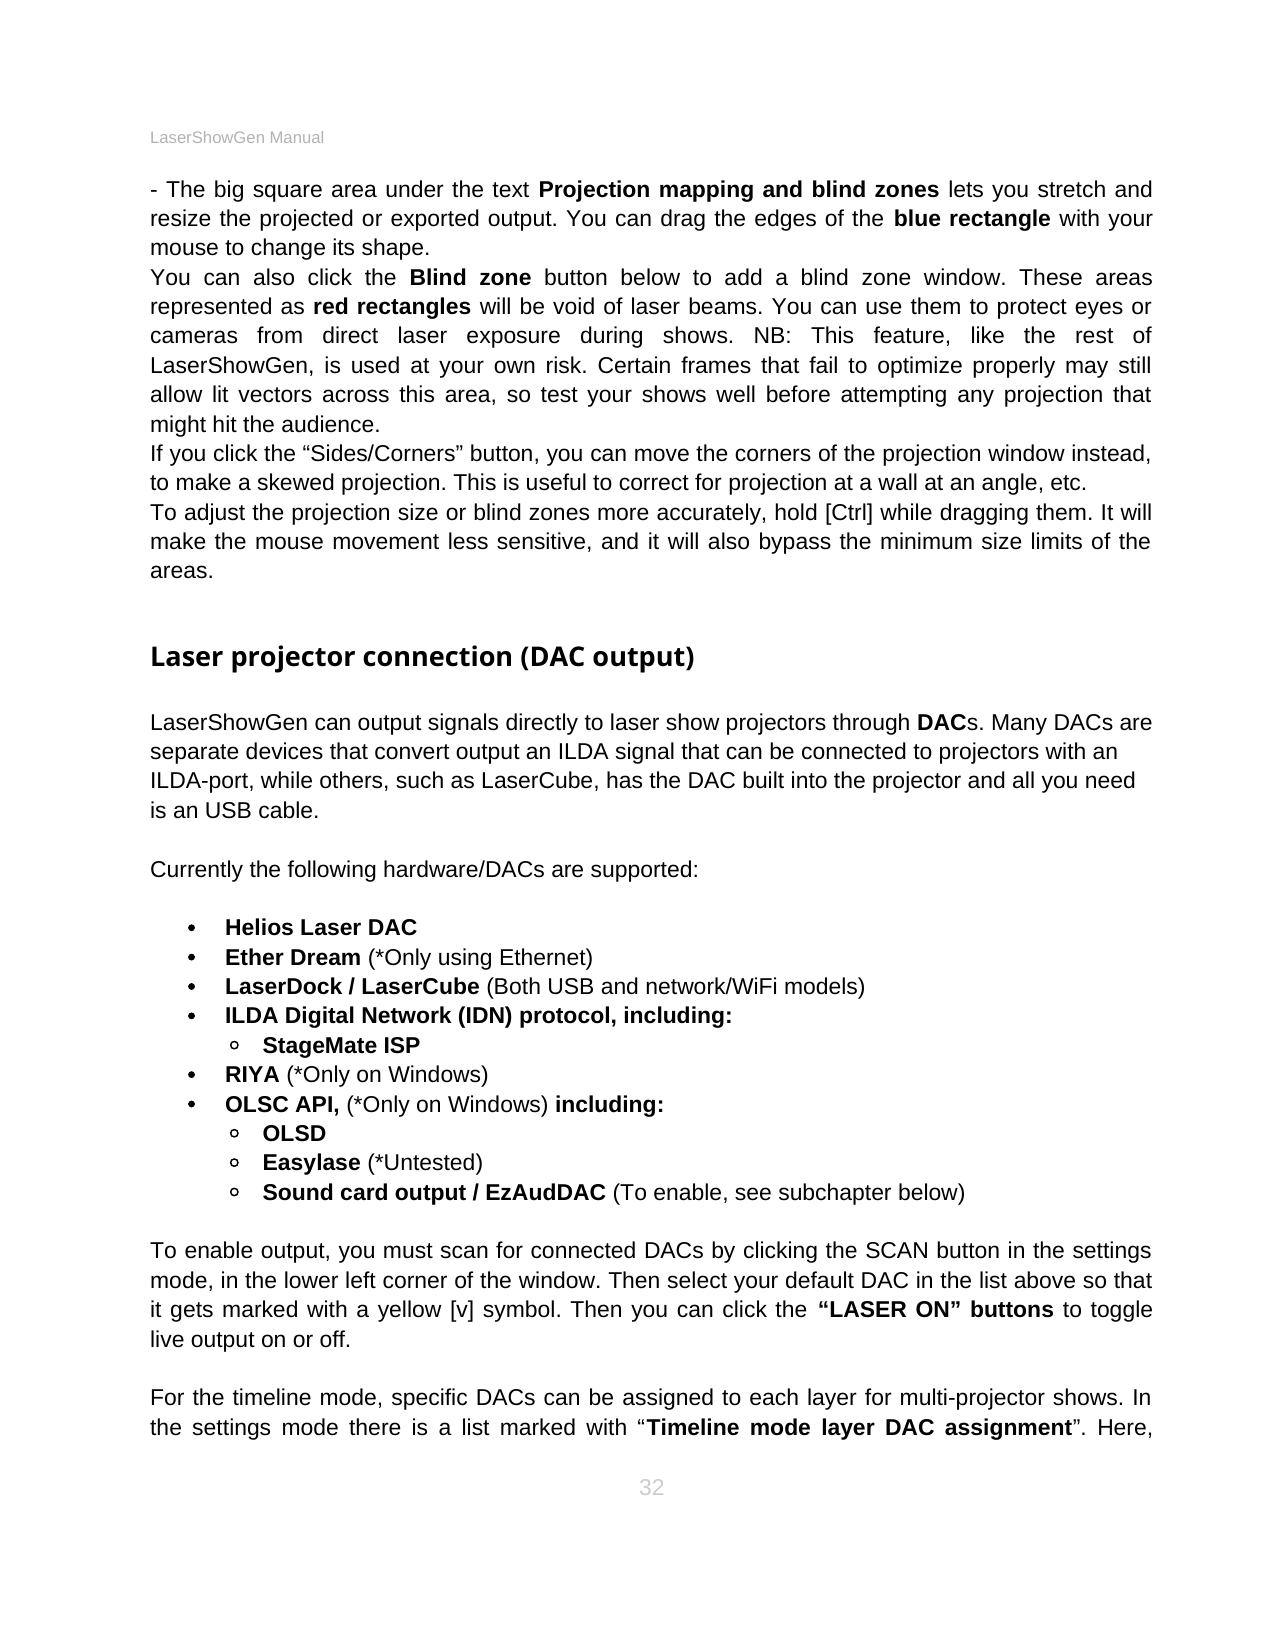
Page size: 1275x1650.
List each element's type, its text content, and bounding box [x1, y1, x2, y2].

text - The big square area under the text Projection mapping and blind zones lets you stretch and resize the projected or exported output. You can drag the edges of the blue rectangle with your mouse to change its shape. [150, 176, 1153, 261]
list Easylase (*Untested) [225, 1150, 1153, 1176]
list Sound card output / EzAudDAC (To enable, see subchapter below) [225, 1179, 1153, 1205]
list OLSC API, (*Only on Windows) including: [187, 1091, 1153, 1117]
text To adjust the projection size or blind zones more accurately, hold [Ctrl] while dragging them. It will make the mouse movement less sensitive, and it will also bypass the minimum size limits of the areas. [150, 499, 1153, 584]
list Helios Laser DAC [187, 915, 1153, 941]
text For the timeline mode, specific DACs can be assigned to each layer for multi-projector shows. In the settings mode there is a list marked with “Timeline mode layer DAC assignment”. Here, [150, 1385, 1153, 1440]
subtitle Laser projector connection (DAC output) [150, 638, 1153, 674]
list LaserDock / LaserCube (Both USB and network/WiFi models) [187, 974, 1153, 999]
text If you click the “Sides/Corners” button, you can move the corners of the projection window instead, to make a skewed projection. This is useful to correct for projection at a wall at an angle, etc. [150, 441, 1153, 496]
list OLSD [225, 1121, 1153, 1146]
text Currently the following hardware/DACs are supported: [150, 856, 1153, 882]
list StageMate ISP [225, 1033, 1153, 1058]
list ILDA Digital Network (IDN) protocol, including: [187, 1003, 1153, 1029]
text LaserShowGen can output signals directly to laser show projectors through DACs. Many DACs are separate devices that convert output an ILDA signal that can be connected to projectors with an ILDA-port, while others, such as LaserCube, has the DAC built into the projector and all you need is an USB cable. [150, 709, 1153, 823]
text You can also click the Blind zone button below to add a blind zone window. These areas represented as red rectangles will be void of laser beams. You can use them to protect eyes or cameras from direct laser exposure during shows. NB: This feature, like the rest of LaserShowGen, is used at your own risk. Certain frames that fail to optimize properly may still allow lit vectors across this area, so test your shows well before attempting any projection that might hit the audience. [150, 264, 1153, 437]
list Ether Dream (*Only using Ethernet) [187, 944, 1153, 970]
list RIYA (*Only on Windows) [187, 1062, 1153, 1088]
text To enable output, you must scan for connected DACs by clicking the SCAN button in the settings mode, in the lower left corner of the window. Then select your default DAC in the list above so that it gets marked with a yellow [v] symbol. Then you can click the “LASER ON” buttons to toggle live output on or off. [150, 1238, 1153, 1352]
